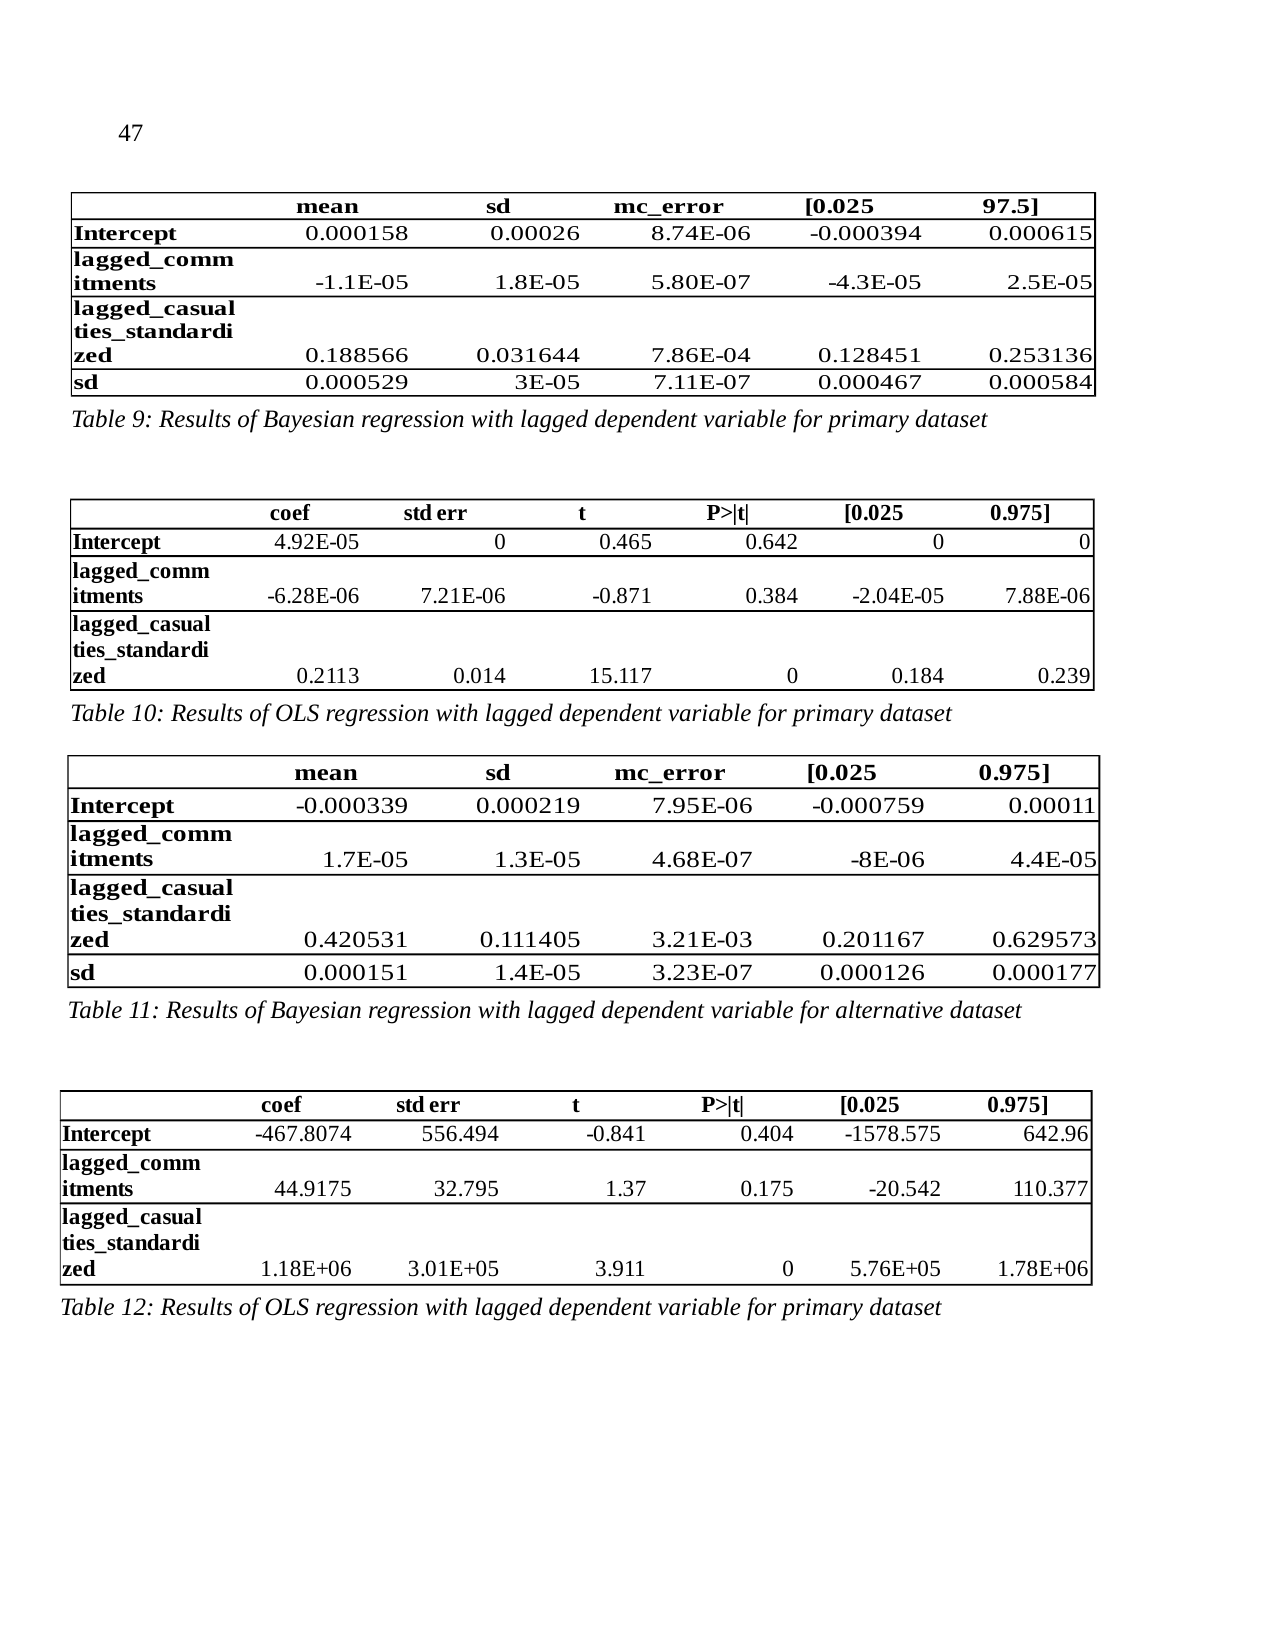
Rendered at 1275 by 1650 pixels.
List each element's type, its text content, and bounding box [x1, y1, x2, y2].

text Table 9: Results of Bayesian regression with lagged dependent variable for primary dataset [71, 192, 1099, 433]
text Table 10: Results of OLS regression with lagged dependent variable for primary dataset [70, 499, 1096, 727]
text Table 12: Results of OLS regression with lagged dependent variable for primary dataset [60, 1091, 1094, 1321]
text Table 11: Results of Bayesian regression with lagged dependent variable for alternative dataset [67, 756, 1103, 1024]
